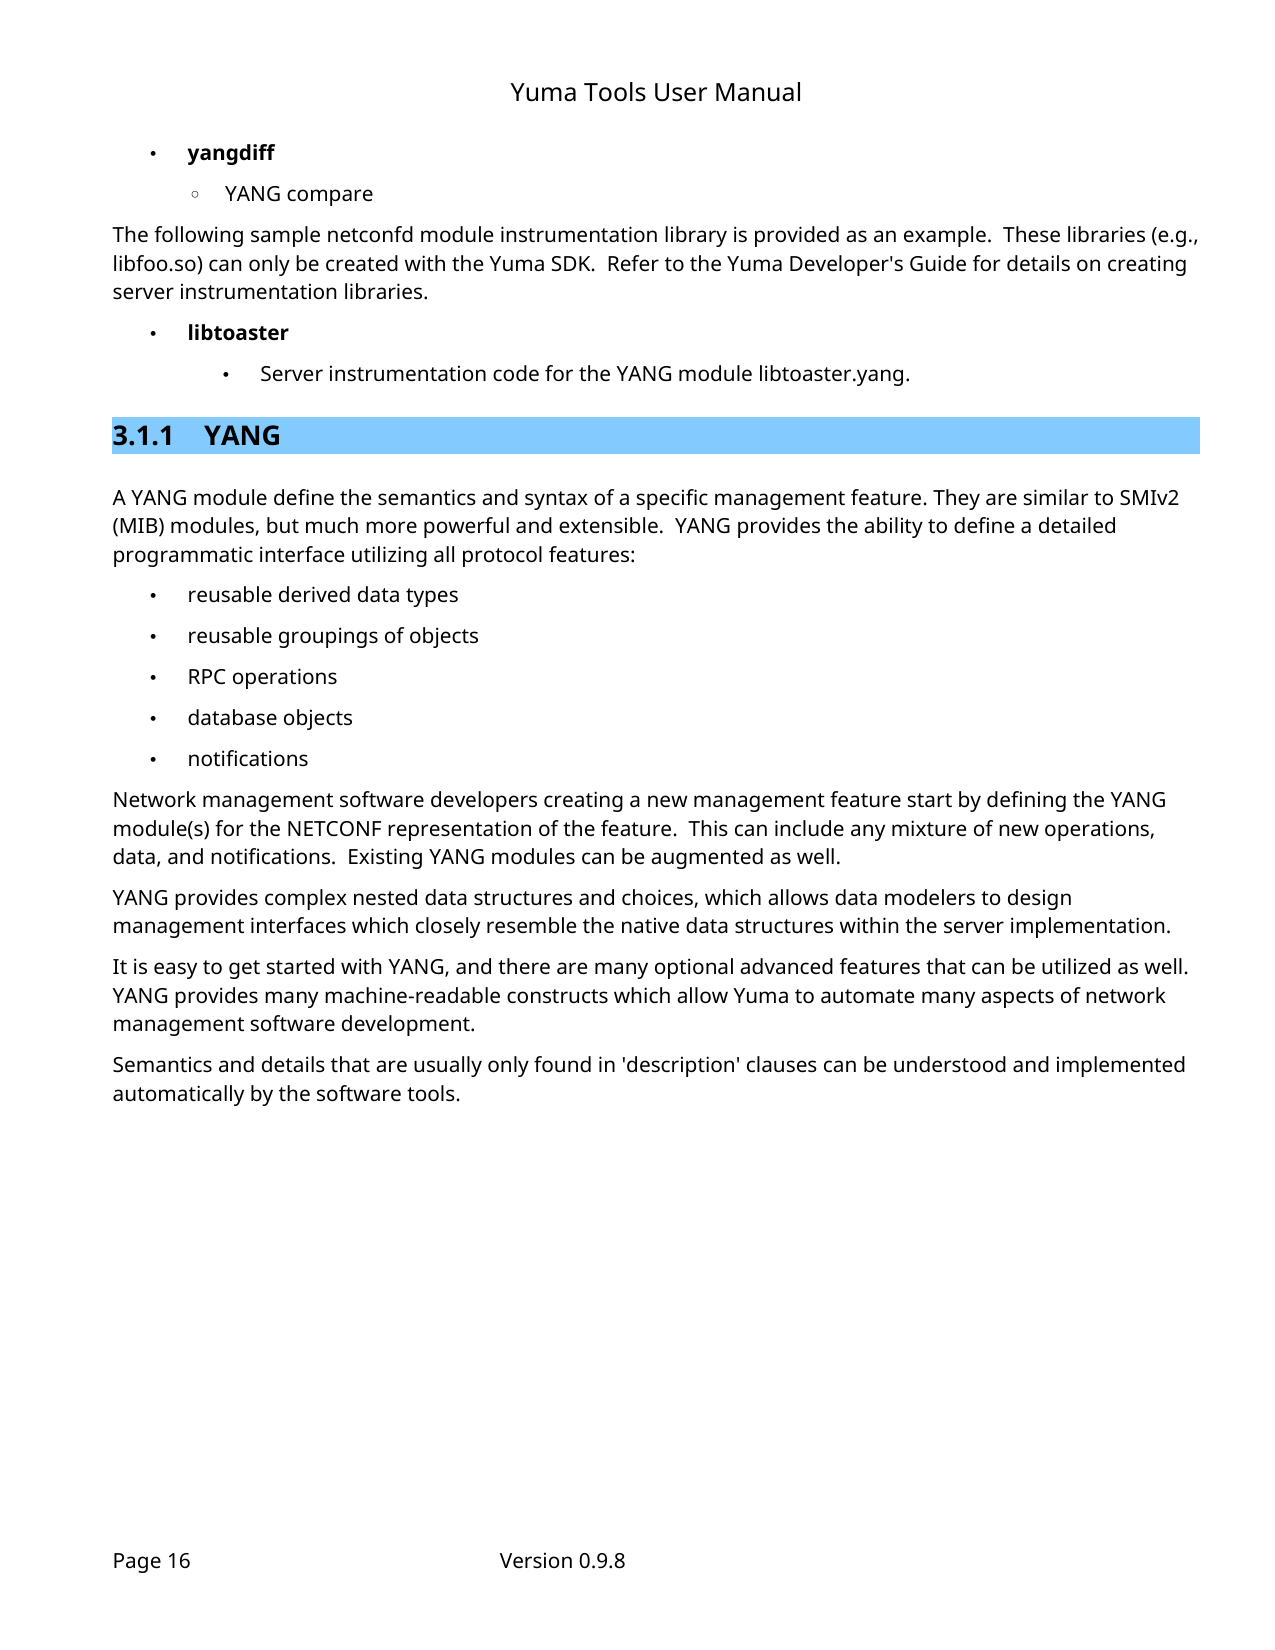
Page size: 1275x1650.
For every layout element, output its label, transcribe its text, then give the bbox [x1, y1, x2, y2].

subtitle YANG [112, 417, 1200, 454]
text A YANG module define the semantics and syntax of a specific management feature. They are similar to SMIv2 (MIB) modules, but much more powerful and extensible. YANG provides the ability to define a detailed programmatic interface utilizing all protocol features: [112, 483, 1200, 568]
text It is easy to get started with YANG, and there are many optional advanced features that can be utilized as well. YANG provides many machine-readable constructs which allow Yuma to automate many aspects of network management software development. [112, 952, 1200, 1038]
list notifications [150, 744, 1200, 773]
list reusable groupings of objects [150, 622, 1200, 650]
list RPC operations [150, 662, 1200, 691]
list YANG compare [187, 179, 1200, 208]
list reusable derived data types [150, 581, 1200, 609]
list libtoaster [150, 318, 1200, 347]
text Semantics and details that are usually only found in 'description' clauses can be understood and implemented automatically by the software tools. [112, 1050, 1200, 1107]
text YANG provides complex nested data structures and choices, which allows data modelers to design management interfaces which closely resemble the native data structures within the server implementation. [112, 883, 1200, 940]
list yangdiff [150, 138, 1200, 167]
text The following sample netconfd module instrumentation library is provided as an example. These libraries (e.g., libfoo.so) can only be created with the Yuma SDK. Refer to the Yuma Developer's Guide for details on creating server instrumentation libraries. [112, 220, 1200, 306]
list database objects [150, 703, 1200, 732]
list Server instrumentation code for the YANG module libtoaster.yang. [223, 359, 1200, 388]
text Network management software developers creating a new management feature start by defining the YANG module(s) for the NETCONF representation of the feature. This can include any mixture of new operations, data, and notifications. Existing YANG modules can be augmented as well. [112, 785, 1200, 871]
